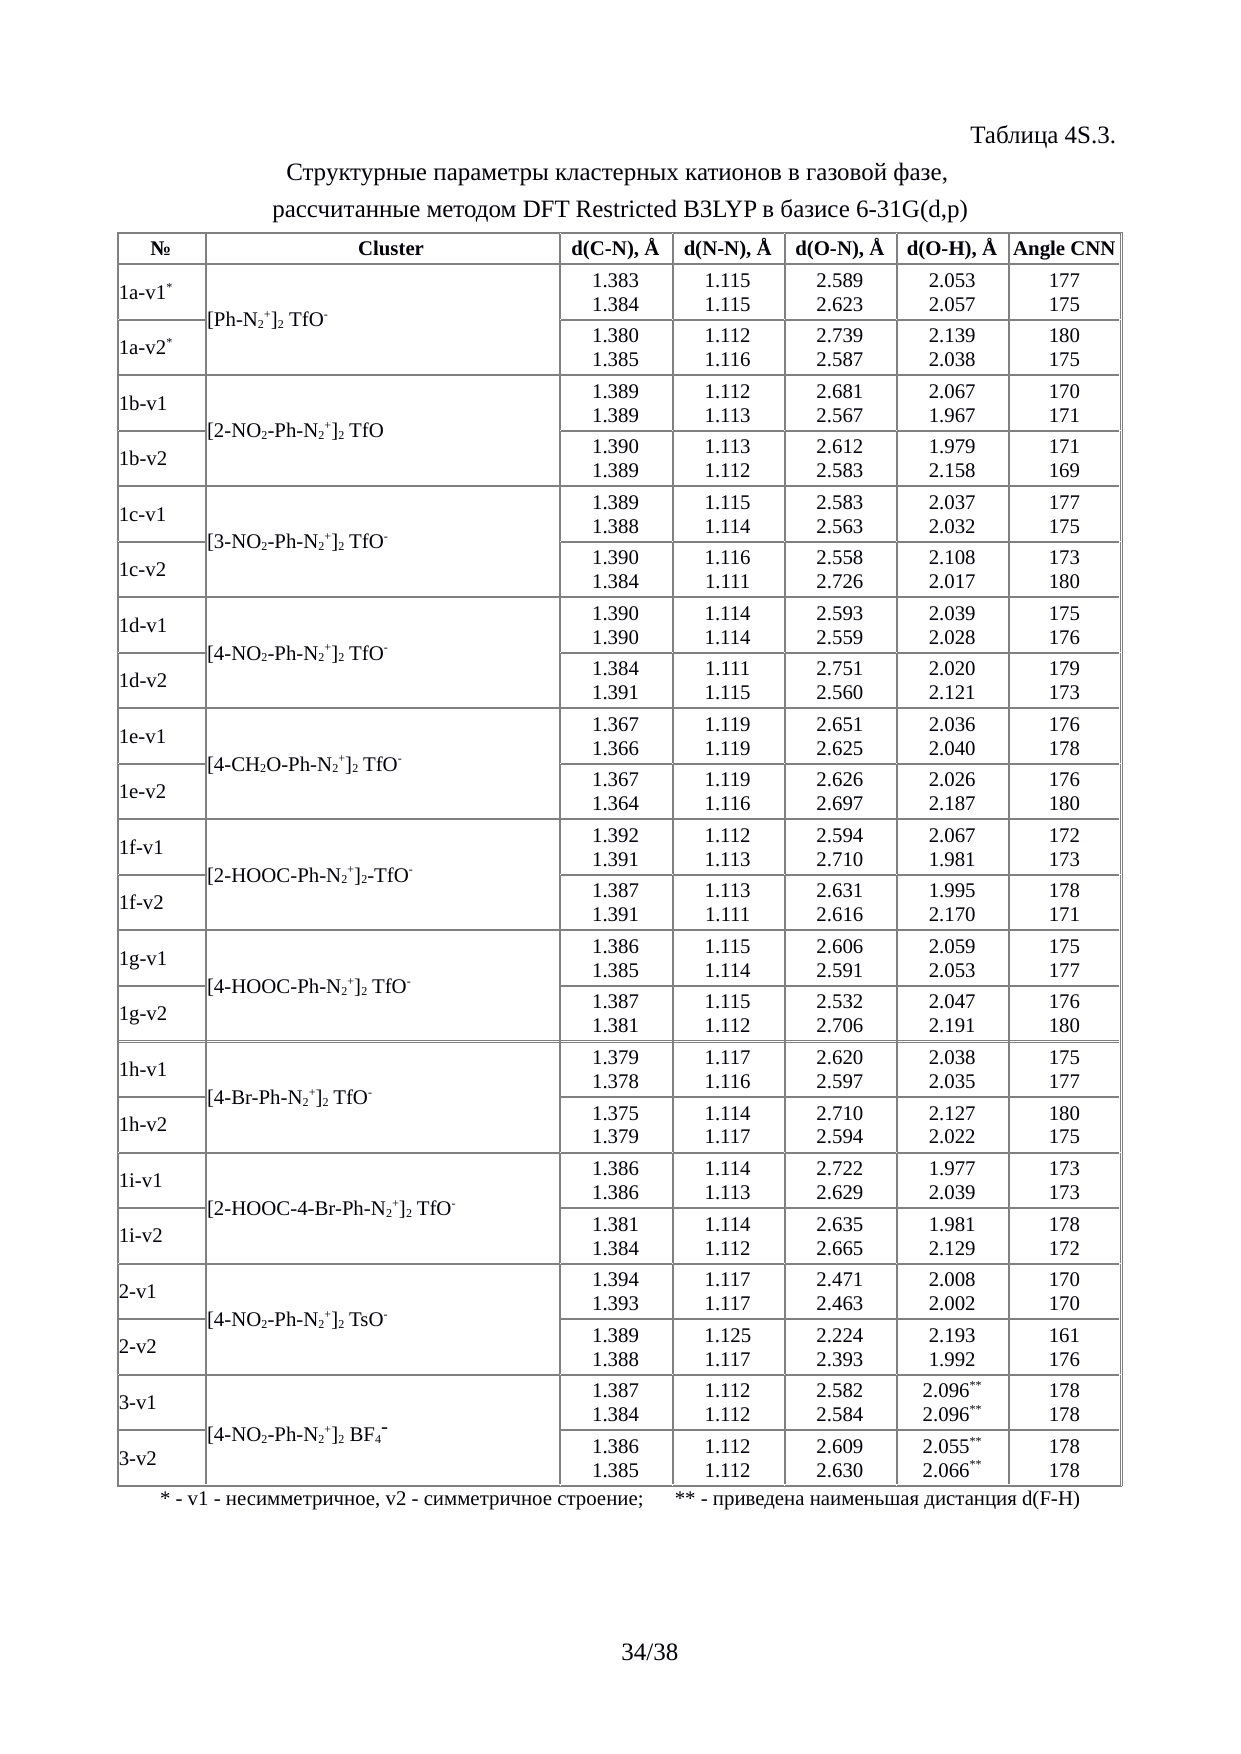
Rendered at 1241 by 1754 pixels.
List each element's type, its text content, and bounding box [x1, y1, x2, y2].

table_cell 171 169 [1010, 430, 1120, 485]
table_cell 1.981 2.129 [898, 1209, 1008, 1262]
table_cell 1g-v1 [119, 931, 205, 985]
table_cell 1b-v2 [119, 432, 205, 485]
table_cell [2-HOOC-4-Br-Ph-N2+]2 TfO- [207, 1154, 559, 1262]
table_cell 2.108 2.017 [898, 543, 1008, 596]
table_cell 2.593 2.559 [786, 598, 896, 652]
table_cell 1.387 1.381 [561, 987, 672, 1040]
table_cell [4-NO2-Ph-N2+]2 BF4- [207, 1376, 559, 1484]
table_cell 175 177 [1010, 1040, 1120, 1096]
table_cell 3-v1 [119, 1376, 205, 1429]
table_cell 2.681 2.567 [786, 376, 896, 430]
table_cell [2-NO2-Ph-N2+]2 TfO [207, 376, 559, 485]
table_cell 1e-v1 [119, 709, 205, 763]
table_cell 2.620 2.597 [786, 1043, 896, 1096]
table_cell 179 173 [1010, 652, 1120, 707]
table_cell 1.386 1.385 [561, 1431, 672, 1484]
table_cell 1.389 1.388 [561, 487, 672, 541]
table_cell 1.390 1.384 [561, 543, 672, 596]
table_cell [Ph-N2+]2 TfO- [207, 265, 559, 374]
table_cell 2.589 2.623 [786, 265, 896, 319]
table_cell 1b-v1 [119, 376, 205, 430]
table_header d(N-N), Å [674, 234, 784, 263]
table_cell 1.115 1.114 [674, 487, 784, 541]
table_cell 1.112 1.112 [674, 1431, 784, 1484]
table_cell 2.053 2.057 [898, 265, 1008, 319]
table_cell 2.558 2.726 [786, 543, 896, 596]
table_cell [4-NO2-Ph-N2+]2 TfO- [207, 598, 559, 707]
table_cell 2.096** 2.096** [898, 1376, 1008, 1429]
table_cell 1.380 1.385 [561, 321, 672, 374]
table_cell [4-NO2-Ph-N2+]2 TsO- [207, 1265, 559, 1373]
table_cell 2.532 2.706 [786, 987, 896, 1040]
table_cell 172 173 [1010, 818, 1120, 874]
table_cell 2.651 2.625 [786, 709, 896, 763]
table_cell 1.117 1.116 [674, 1043, 784, 1096]
table_cell 1.386 1.386 [561, 1154, 672, 1207]
table_cell 3-v2 [119, 1431, 205, 1484]
table_header d(O-H), Å [898, 234, 1008, 263]
table_cell 1.115 1.112 [674, 987, 784, 1040]
table_cell 1.114 1.113 [674, 1154, 784, 1207]
text Структурные параметры кластерных катионов в газовой фазе, [118, 157, 1122, 186]
table_cell 2.039 2.028 [898, 598, 1008, 652]
table_cell 1.367 1.366 [561, 709, 672, 763]
table_cell 2.606 2.591 [786, 931, 896, 985]
table_cell 1.125 1.117 [674, 1320, 784, 1373]
table_cell 2.059 2.053 [898, 931, 1008, 985]
table_cell 170 171 [1010, 374, 1120, 430]
table_cell 1.392 1.391 [561, 820, 672, 874]
table_header d(C-N), Å [561, 234, 672, 263]
table_cell 175 176 [1010, 596, 1120, 652]
table_cell 1.113 1.112 [674, 432, 784, 485]
table_cell 1.379 1.378 [561, 1043, 672, 1096]
table_cell 2.047 2.191 [898, 987, 1008, 1040]
table_cell 178 171 [1010, 874, 1121, 929]
table_cell 1h-v1 [119, 1043, 205, 1096]
table_cell 2.139 2.038 [898, 321, 1008, 374]
text * - v1 - несимметричное, v2 - симметричное строение; ** - приведена наименьшая дистанция d(F-H) [118, 1487, 1122, 1510]
table_cell 1.389 1.388 [561, 1320, 672, 1373]
table_cell 1.367 1.364 [561, 765, 672, 818]
table_cell 2-v1 [119, 1265, 205, 1318]
table_cell 1.119 1.116 [674, 765, 784, 818]
table_cell 1.112 1.112 [674, 1376, 784, 1429]
table_cell 1a-v2* [119, 321, 205, 374]
table_cell 2.055** 2.066** [898, 1431, 1008, 1484]
table_cell 161 176 [1010, 1318, 1120, 1373]
table_cell 170 170 [1010, 1263, 1120, 1318]
table_header Cluster [207, 234, 559, 263]
text рассчитанные методом DFT Restricted B3LYP в базисе 6-31G(d,p) [118, 194, 1122, 223]
table_cell 2.067 1.981 [898, 820, 1008, 874]
table_cell 176 178 [1010, 707, 1120, 763]
table_cell 1i-v1 [119, 1154, 205, 1207]
table_cell 1.112 1.116 [674, 321, 784, 374]
table_cell 177 175 [1010, 485, 1120, 541]
table_cell 2.722 2.629 [786, 1154, 896, 1207]
table_cell 1.381 1.384 [561, 1209, 672, 1262]
table_cell 2.127 2.022 [898, 1098, 1008, 1151]
table_cell 1g-v2 [119, 987, 205, 1040]
table_cell 1f-v1 [119, 820, 205, 874]
table_cell [3-NO2-Ph-N2+]2 TfO- [207, 487, 559, 596]
table_cell 1.115 1.115 [674, 265, 784, 319]
table_cell 2.020 2.121 [898, 654, 1008, 707]
table_cell 173 173 [1010, 1151, 1120, 1207]
table_cell 2.626 2.697 [786, 765, 896, 818]
table_cell 2.036 2.040 [898, 709, 1008, 763]
table_cell 1.386 1.385 [561, 931, 672, 985]
table_cell 1.114 1.117 [674, 1098, 784, 1151]
table_header Angle CNN [1010, 234, 1120, 263]
table_cell 1.112 1.113 [674, 820, 784, 874]
table_cell 2.038 2.035 [898, 1043, 1008, 1096]
table_cell [2-HOOC-Ph-N2+]2-TfO- [207, 820, 559, 929]
table_cell 2.471 2.463 [786, 1265, 896, 1318]
table_cell 1f-v2 [119, 876, 205, 929]
table_cell 178 178 [1010, 1374, 1120, 1429]
table_cell 2.631 2.616 [786, 876, 896, 929]
table_cell 1i-v2 [119, 1209, 205, 1262]
table_cell 1.114 1.112 [674, 1209, 784, 1262]
table_cell 180 175 [1010, 1096, 1120, 1151]
table_cell 1.995 2.170 [898, 876, 1008, 929]
table_cell 2.751 2.560 [786, 654, 896, 707]
table_cell 2.067 1.967 [898, 376, 1008, 430]
table_cell 2.583 2.563 [786, 487, 896, 541]
table_cell [4-Br-Ph-N2+]2 TfO- [207, 1043, 559, 1151]
table_cell 1e-v2 [119, 765, 205, 818]
table_cell 1.387 1.384 [561, 1376, 672, 1429]
table_cell [4-CH2O-Ph-N2+]2 TfO- [207, 709, 559, 818]
table_cell 1d-v1 [119, 598, 205, 652]
table_cell 1c-v2 [119, 543, 205, 596]
table_cell 178 172 [1010, 1207, 1120, 1262]
table_cell 1.114 1.114 [674, 598, 784, 652]
table_cell 2.582 2.584 [786, 1376, 896, 1429]
table_header d(O-N), Å [786, 234, 896, 263]
table_cell 2.635 2.665 [786, 1209, 896, 1262]
table_cell 1c-v1 [119, 487, 205, 541]
table_cell 1.117 1.117 [674, 1265, 784, 1318]
table_cell 1d-v2 [119, 654, 205, 707]
table_cell 1.113 1.111 [674, 876, 784, 929]
table_cell 176 180 [1010, 763, 1120, 818]
table_cell 1.390 1.389 [561, 432, 672, 485]
table_cell 2.224 2.393 [786, 1320, 896, 1373]
table_cell 2.037 2.032 [898, 487, 1008, 541]
table_cell 1.390 1.390 [561, 598, 672, 652]
table_header № [119, 234, 205, 263]
table_cell 1.119 1.119 [674, 709, 784, 763]
table_cell 1.375 1.379 [561, 1098, 672, 1151]
table_cell 1.979 2.158 [898, 432, 1008, 485]
table_cell 2.710 2.594 [786, 1098, 896, 1151]
table_cell 2.739 2.587 [786, 321, 896, 374]
table_cell 1.115 1.114 [674, 931, 784, 985]
table_cell 2.609 2.630 [786, 1431, 896, 1484]
table_cell 1a-v1* [119, 265, 205, 319]
table_cell 1.384 1.391 [561, 654, 672, 707]
table_cell 2.026 2.187 [898, 765, 1008, 818]
table_cell 1.387 1.391 [561, 876, 672, 929]
table_cell 175 177 [1010, 929, 1120, 985]
table_cell 1.112 1.113 [674, 376, 784, 430]
table_cell 1.111 1.115 [674, 654, 784, 707]
table_cell 1.977 2.039 [898, 1154, 1008, 1207]
table_cell 2.612 2.583 [786, 432, 896, 485]
table_cell 178 178 [1010, 1429, 1120, 1484]
text Таблица 4S.3. [118, 120, 1122, 148]
table_cell 1.383 1.384 [561, 265, 672, 319]
table_cell 2-v2 [119, 1320, 205, 1373]
table_cell 2.594 2.710 [786, 820, 896, 874]
table_cell 1.389 1.389 [561, 376, 672, 430]
table_cell [4-HOOC-Ph-N2+]2 TfO- [207, 931, 559, 1040]
table_cell 177 175 [1010, 263, 1120, 319]
table_cell 2.008 2.002 [898, 1265, 1008, 1318]
table_cell 1h-v2 [119, 1098, 205, 1151]
table_cell 2.193 1.992 [898, 1320, 1008, 1373]
table_cell 1.116 1.111 [674, 543, 784, 596]
table_cell 176 180 [1010, 985, 1120, 1040]
table_cell 173 180 [1010, 541, 1120, 596]
table_cell 180 175 [1010, 319, 1120, 374]
table_cell 1.394 1.393 [561, 1265, 672, 1318]
